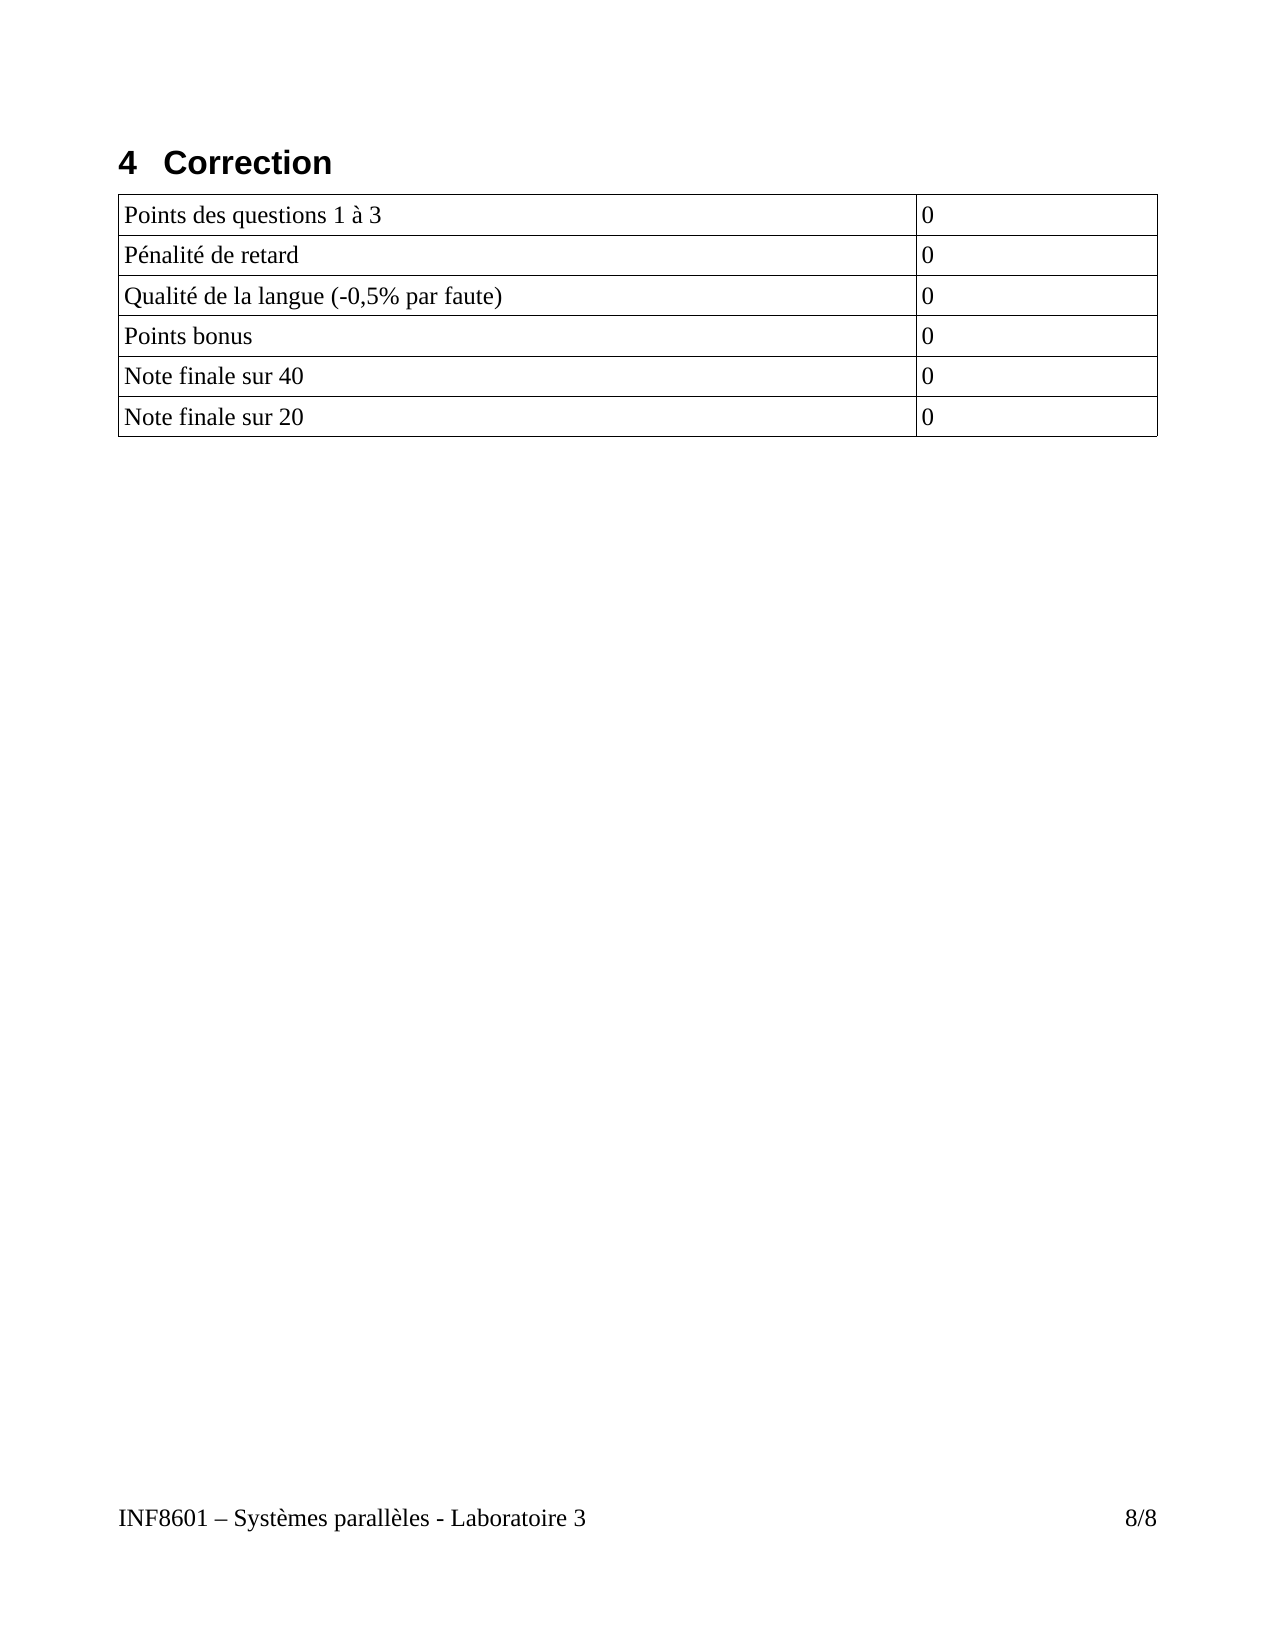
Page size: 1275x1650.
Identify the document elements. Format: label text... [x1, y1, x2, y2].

table_header Points des questions 1 à 3 [119, 195, 916, 234]
table_cell Note finale sur 40 [119, 357, 916, 396]
table_cell 0 [917, 316, 1157, 356]
table_cell 0 [917, 397, 1157, 436]
table_cell Points bonus [119, 316, 916, 356]
table_header 0 [917, 195, 1157, 234]
table_cell Note finale sur 20 [119, 397, 916, 436]
table_cell 0 [917, 276, 1157, 315]
table_cell 0 [917, 236, 1157, 275]
table_cell 0 [917, 357, 1157, 396]
table_cell Qualité de la langue (-0,5% par faute) [119, 276, 916, 315]
table_cell Pénalité de retard [119, 236, 916, 275]
subtitle Correction [118, 143, 1157, 182]
